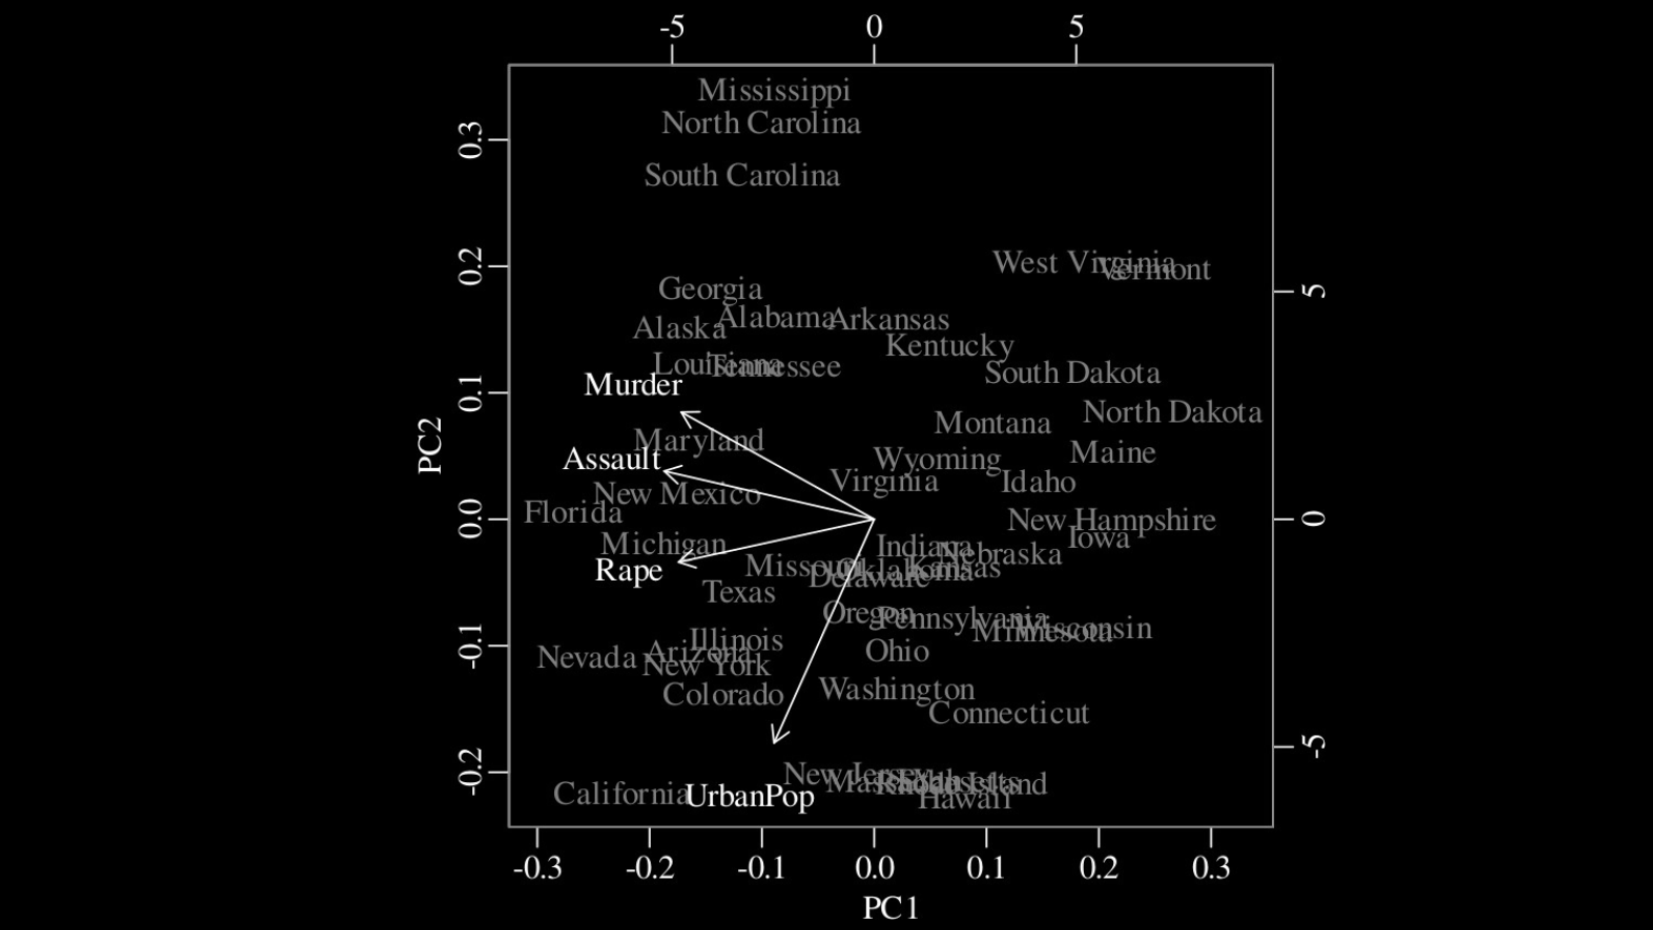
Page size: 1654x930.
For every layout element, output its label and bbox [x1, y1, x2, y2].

picture [405, 9, 1334, 925]
